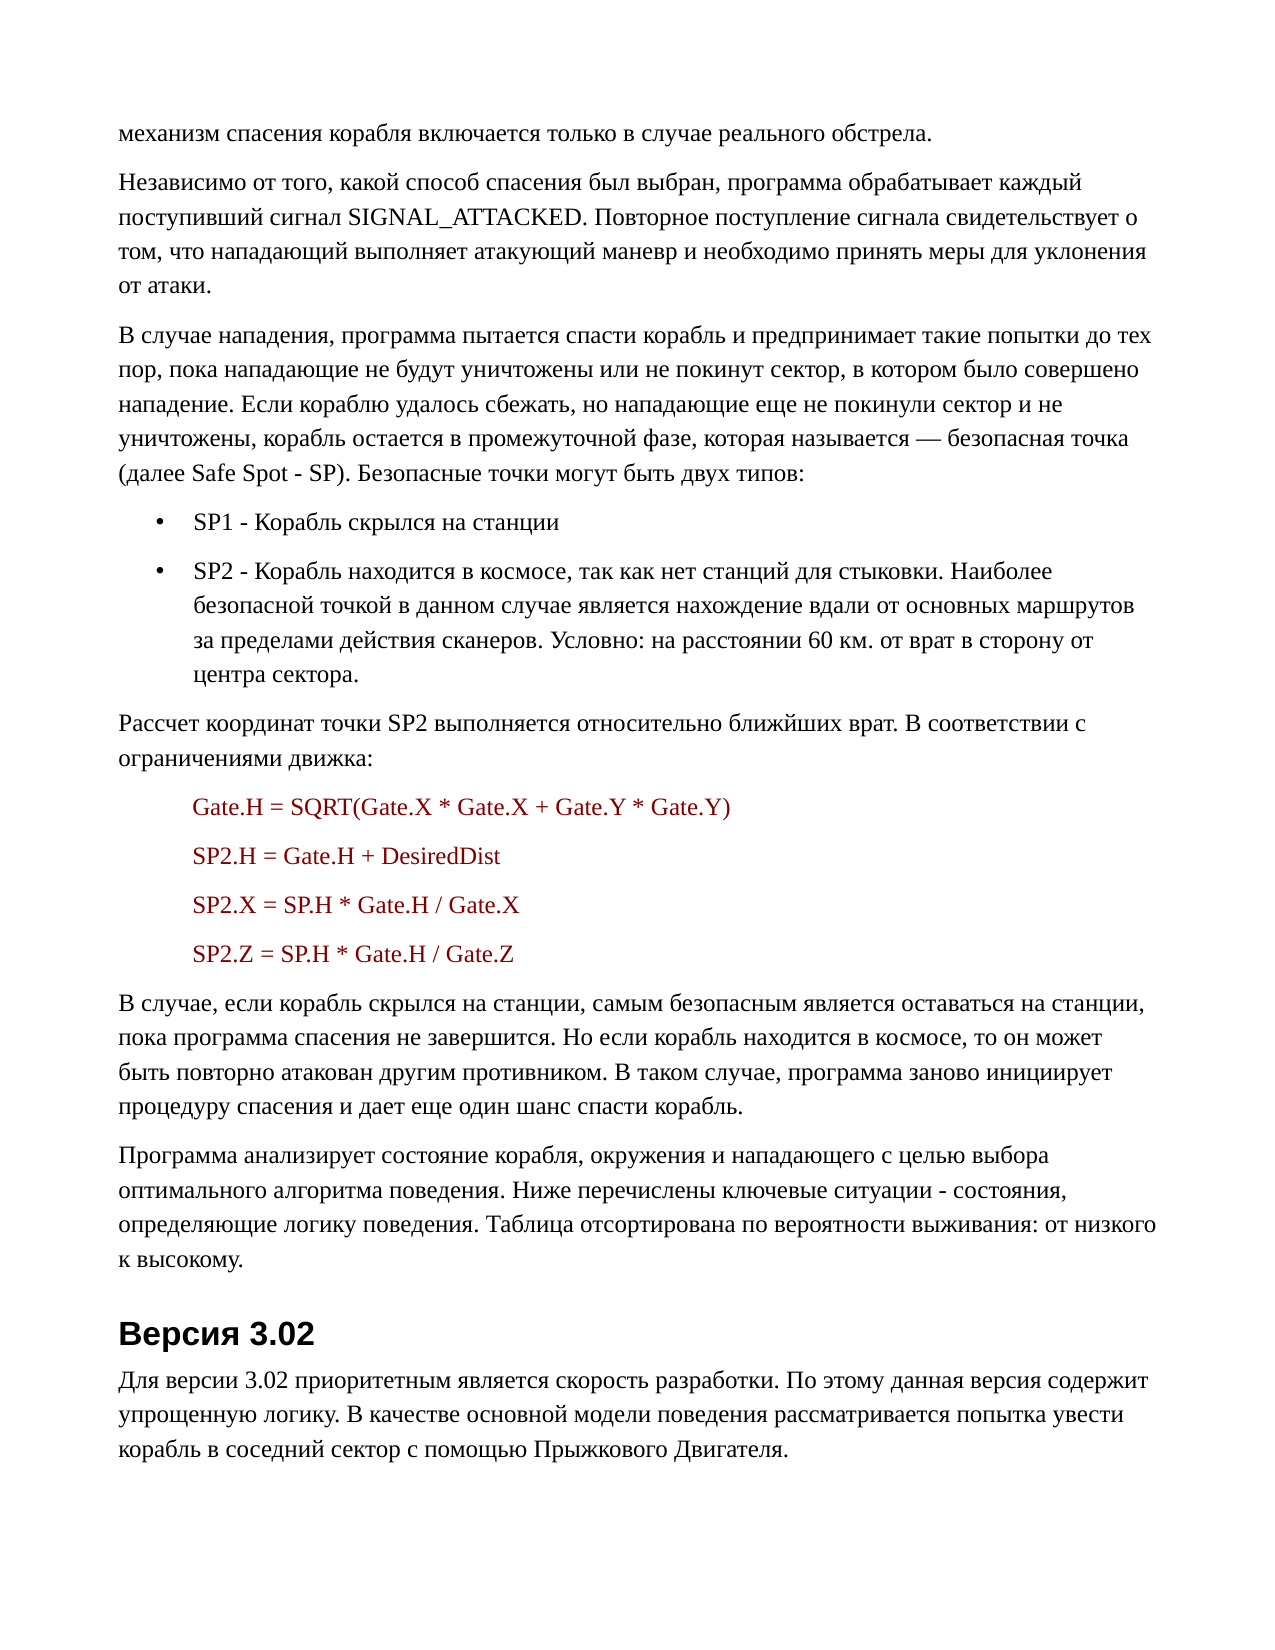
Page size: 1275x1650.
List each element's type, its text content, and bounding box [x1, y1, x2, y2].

text SP2.X = SP.H * Gate.H / Gate.X [118, 890, 1157, 919]
list SP2 - Корабль находится в космосе, так как нет станций для стыковки. Наиболее безопасной точкой в данном случае является нахождение вдали от основных маршрутов за пределами действия сканеров. Условно: на расстоянии 60 км. от врат в сторону от центра сектора. [156, 556, 1157, 688]
text SP2.H = Gate.H + DesiredDist [118, 841, 1157, 869]
text Независимо от того, какой способ спасения был выбран, программа обрабатывает каждый поступивший сигнал SIGNAL_ATTACKED. Повторное поступление сигнала свидетельствует о том, что нападающий выполняет атакующий маневр и необходимо принять меры для уклонения от атаки. [118, 167, 1157, 299]
text SP2.Z = SP.H * Gate.H / Gate.Z [118, 939, 1157, 968]
list SP1 - Корабль скрылся на станции [156, 507, 1157, 535]
text В случае нападения, программа пытается спасти корабль и предпринимает такие попытки до тех пор, пока нападающие не будут уничтожены или не покинут сектор, в котором было совершено нападение. Если кораблю удалось сбежать, но нападающие еще не покинули сектор и не уничтожены, корабль остается в промежуточной фазе, которая называется — безопасная точка (далее Safe Spot - SP). Безопасные точки могут быть двух типов: [118, 320, 1157, 486]
text Рассчет координат точки SP2 выполняется относительно ближйших врат. В соответствии с ограничениями движка: [118, 708, 1157, 771]
text Для версии 3.02 приоритетным является скорость разработки. По этому данная версия содержит упрощенную логику. В качестве основной модели поведения рассматривается попытка увести корабль в соседний сектор с помощью Прыжкового Двигателя. [118, 1365, 1157, 1463]
text Gate.H = SQRT(Gate.X * Gate.X + Gate.Y * Gate.Y) [118, 792, 1157, 821]
text В случае, если корабль скрылся на станции, самым безопасным является оставаться на станции, пока программа спасения не завершится. Но если корабль находится в космосе, то он может быть повторно атакован другим противником. В таком случае, программа заново инициирует процедуру спасения и дает еще один шанс спасти корабль. [118, 988, 1157, 1120]
text механизм спасения корабля включается только в случае реального обстрела. [118, 118, 1157, 147]
subtitle Версия 3.02 [118, 1314, 1157, 1352]
text Программа анализирует состояние корабля, окружения и нападающего с целью выбора оптимального алгоритма поведения. Ниже перечислены ключевые ситуации - состояния, определяющие логику поведения. Таблица отсортирована по вероятности выживания: от низкого к высокому. [118, 1141, 1157, 1273]
